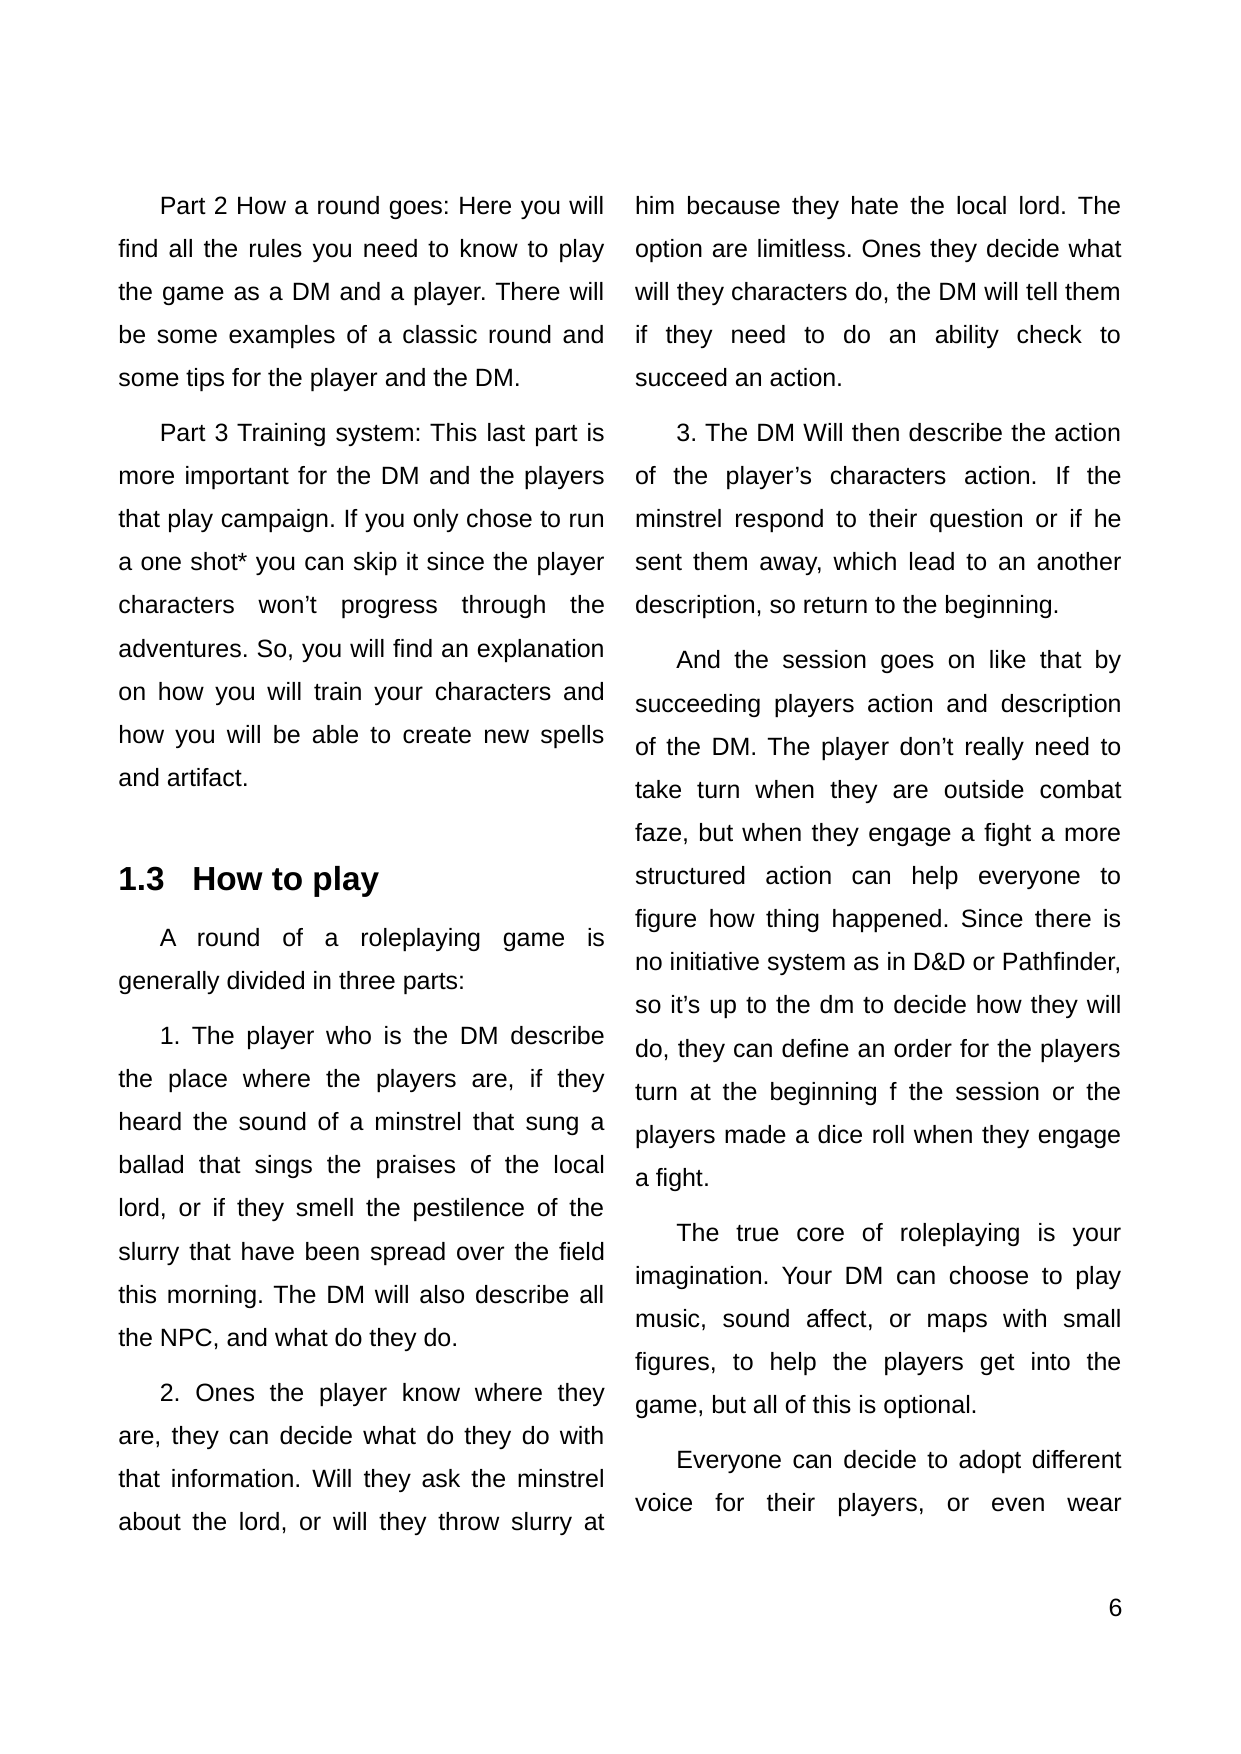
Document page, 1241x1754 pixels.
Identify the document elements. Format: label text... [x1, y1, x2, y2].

text The true core of roleplaying is your imagination. Your DM can choose to play music, sound affect, or maps with small figures, to help the players get into the game, but all of this is optional. [635, 1218, 1122, 1419]
subtitle How to play [118, 859, 605, 898]
text Part 2 How a round goes: Here you will find all the rules you need to know to play the game as a DM and a player. There will be some examples of a classic round and some tips for the player and the DM. [118, 191, 605, 392]
text And the session goes on like that by succeeding players action and description of the DM. The player don’t really need to take turn when they are outside combat faze, but when they engage a fight a more structured action can help everyone to figure how thing happened. Since there is no initiative system as in D&D or Pathfinder, so it’s up to the dm to decide how they will do, they can define an order for the players turn at the beginning f the session or the players made a dice roll when they engage a fight. [635, 645, 1122, 1192]
text Everyone can decide to adopt different voice for their players, or even wear [635, 1445, 1122, 1517]
text A round of a roleplaying game is generally divided in three parts: [118, 923, 605, 995]
text 2. Ones the player know where they are, they can decide what do they do with that information. Will they ask the minstrel about the lord, or will they throw slurry at [118, 1378, 605, 1536]
text him because they hate the local lord. The option are limitless. Ones they decide what will they characters do, the DM will tell them if they need to do an ability check to succeed an action. [635, 191, 1122, 392]
text 1. The player who is the DM describe the place where the players are, if they heard the sound of a minstrel that sung a ballad that sings the praises of the local lord, or if they smell the pestilence of the slurry that have been spread over the field this morning. The DM will also describe all the NPC, and what do they do. [118, 1021, 605, 1351]
text Part 3 Training system: This last part is more important for the DM and the players that play campaign. If you only chose to run a one shot* you can skip it since the player characters won’t progress through the adventures. So, you will find an explanation on how you will train your characters and how you will be able to create new spells and artifact. [118, 418, 605, 792]
text 3. The DM Will then describe the action of the player’s characters action. If the minstrel respond to their question or if he sent them away, which lead to an another description, so return to the beginning. [635, 418, 1122, 619]
